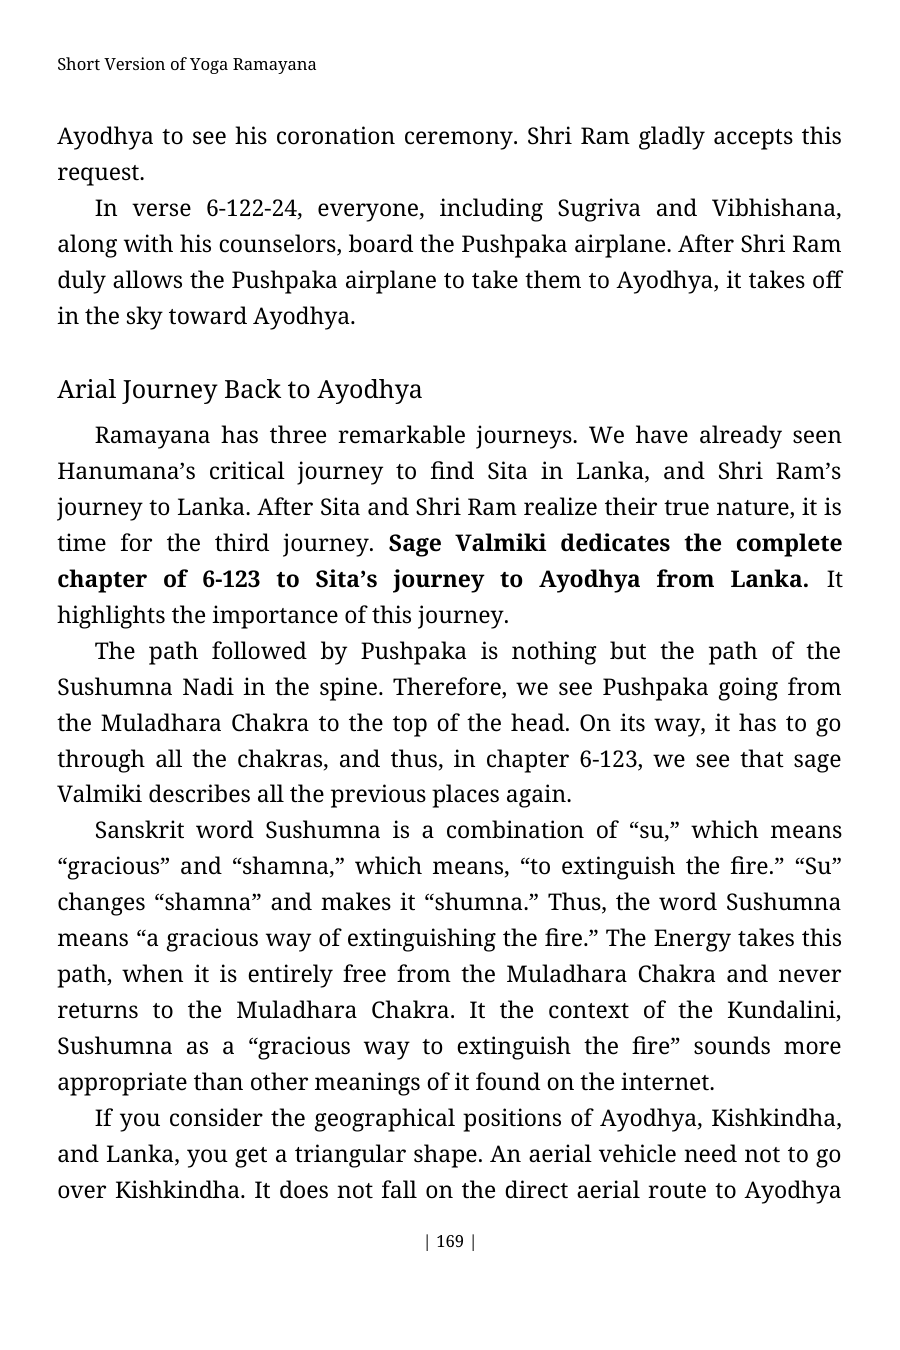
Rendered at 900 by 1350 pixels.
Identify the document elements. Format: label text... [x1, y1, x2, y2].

text Ayodhya to see his coronation ceremony. Shri Ram gladly accepts this request. [57, 120, 843, 187]
text Sanskrit word Sushumna is a combination of “su,” which means “gracious” and “shamna,” which means, “to extinguish the fire.” “Su” changes “shamna” and makes it “shumna.” Thus, the word Sushumna means “a gracious way of extinguishing the fire.” The Energy takes this path, when it is entirely free from the Muladhara Chakra and never returns to the Muladhara Chakra. It the context of the Kundalini, Sushumna as a “gracious way to extinguish the fire” sounds more appropriate than other meanings of it found on the internet. [57, 814, 843, 1097]
text If you consider the geographical positions of Ayodhya, Kishkindha, and Lanka, you get a triangular shape. An aerial vehicle need not to go over Kishkindha. It does not fall on the direct aerial route to Ayodhya [57, 1102, 843, 1205]
subtitle Arial Journey Back to Ayodhya [57, 372, 843, 406]
text The path followed by Pushpaka is nothing but the path of the Sushumna Nadi in the spine. Therefore, we see Pushpaka going from the Muladhara Chakra to the top of the head. On its way, it has to go through all the chakras, and thus, in chapter 6-123, we see that sage Valmiki describes all the previous places again. [57, 635, 843, 810]
text Ramayana has three remarkable journeys. We have already seen Hanumana’s critical journey to find Sita in Lanka, and Shri Ram’s journey to Lanka. After Sita and Shri Ram realize their true nature, it is time for the third journey. Sage Valmiki dedicates the complete chapter of 6-123 to Sita’s journey to Ayodhya from Lanka. It highlights the importance of this journey. [57, 419, 843, 630]
text In verse 6-122-24, everyone, including Sugriva and Vibhishana, along with his counselors, board the Pushpaka airplane. After Shri Ram duly allows the Pushpaka airplane to take them to Ayodhya, it takes off in the sky toward Ayodhya. [57, 192, 843, 331]
